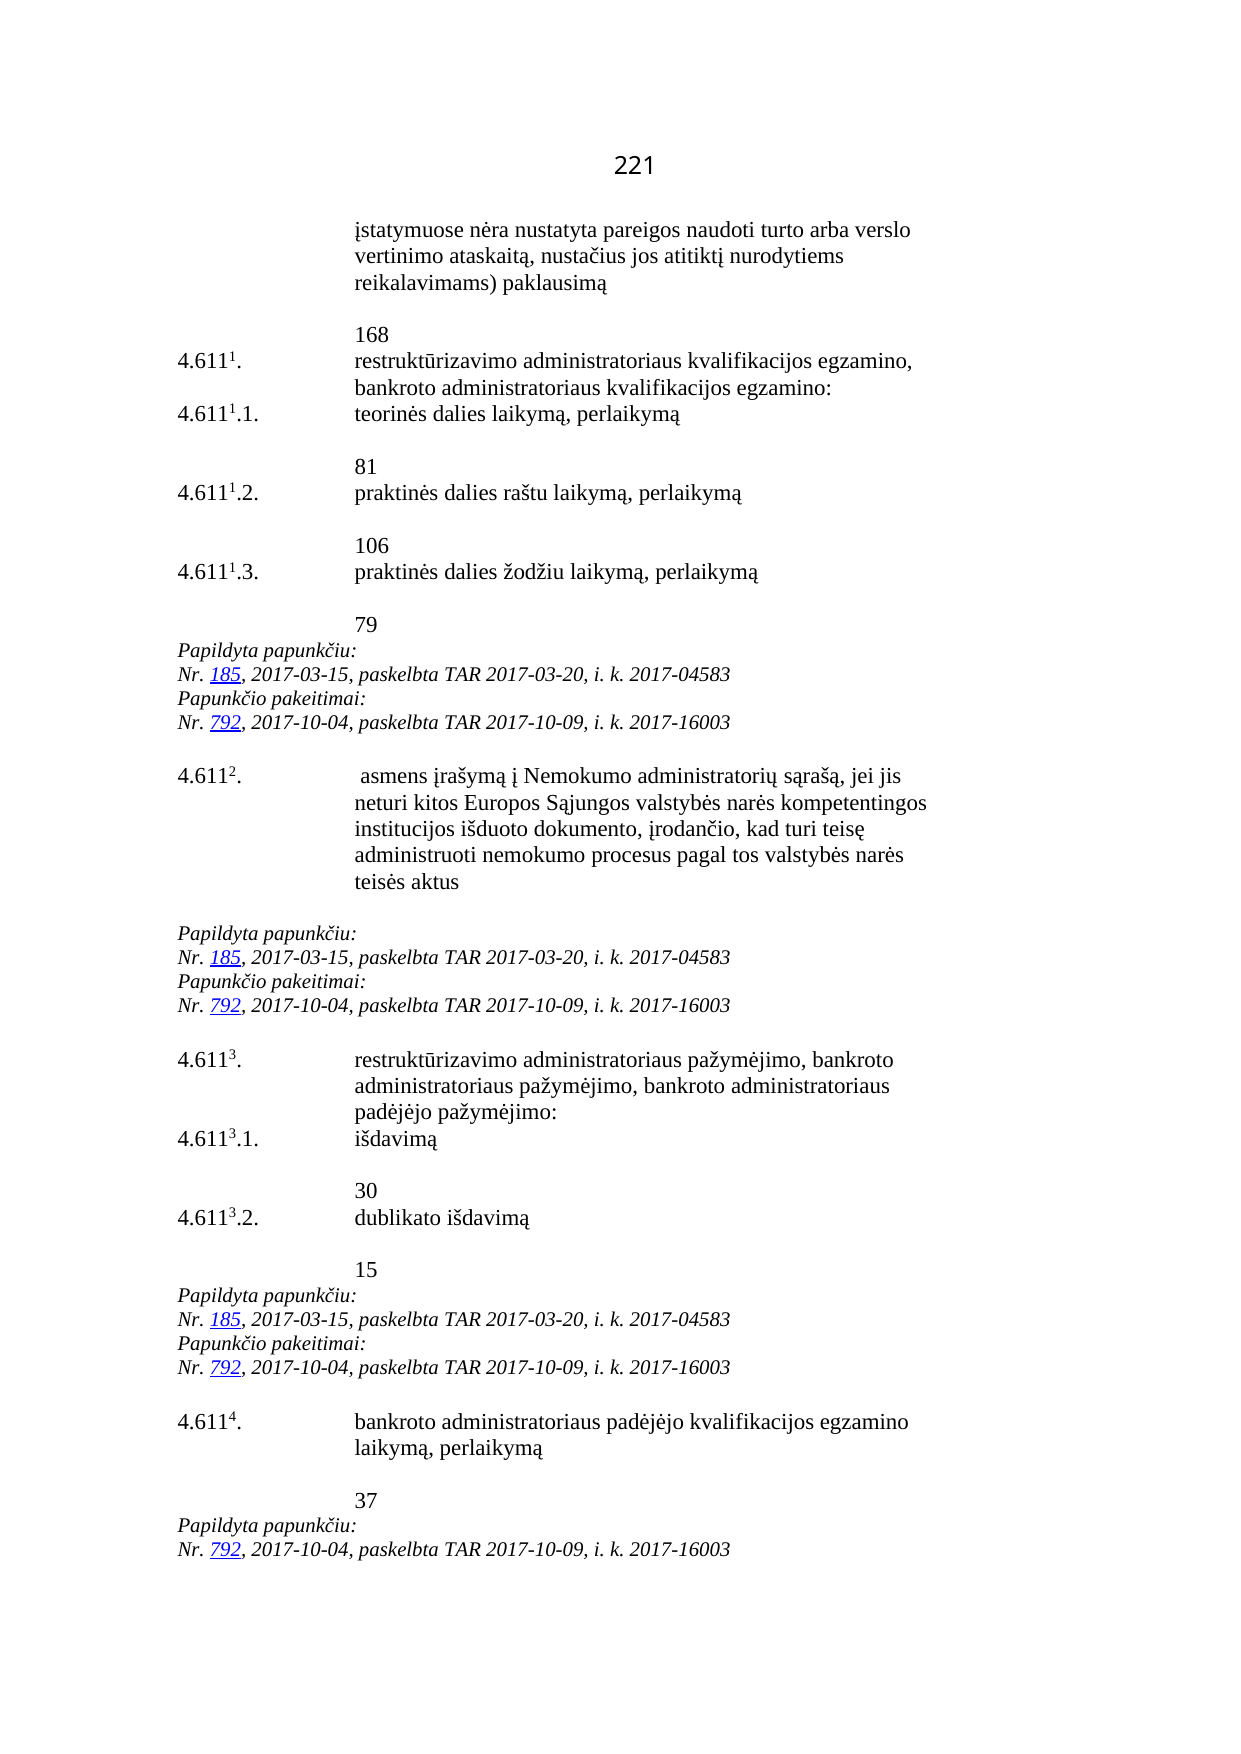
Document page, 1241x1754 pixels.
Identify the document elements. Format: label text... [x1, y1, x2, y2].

text 4.6112. asmens įrašymą į Nemokumo administratorių sąrašą, jei jis neturi kitos Europos Sąjungos valstybės narės kompetentingos institucijos išduoto dokumento, įrodančio, kad turi teisę administruoti nemokumo procesus pagal tos valstybės narės teisės aktus [177, 762, 945, 921]
text 4.6111.1. teorinės dalies laikymą, perlaikymą 81 [177, 400, 945, 479]
text Papildyta papunkčiu: [177, 1283, 1093, 1307]
text Nr. 792, 2017-10-04, paskelbta TAR 2017-10-09, i. k. 2017-16003 [177, 993, 1093, 1017]
text Nr. 792, 2017-10-04, paskelbta TAR 2017-10-09, i. k. 2017-16003 [177, 1537, 1093, 1561]
text vertinimo ataskaitą, nustačius jos atitiktį nurodytiems [354, 242, 945, 268]
text Nr. 792, 2017-10-04, paskelbta TAR 2017-10-09, i. k. 2017-16003 [177, 710, 1093, 734]
text laikymą, perlaikymą 37 [354, 1434, 945, 1513]
text bankroto administratoriaus kvalifikacijos egzamino: [354, 374, 945, 400]
text Papildyta papunkčiu: [177, 1513, 1093, 1537]
text 4.6111.3. praktinės dalies žodžiu laikymą, perlaikymą 79 [177, 558, 945, 637]
text 4.6111.2. praktinės dalies raštu laikymą, perlaikymą 106 [177, 479, 945, 558]
text Papildyta papunkčiu: [177, 637, 1093, 662]
text 4.6114. bankroto administratoriaus padėjėjo kvalifikacijos egzamino [177, 1408, 945, 1434]
text 4.6113.1. išdavimą 30 [177, 1125, 945, 1204]
text Nr. 792, 2017-10-04, paskelbta TAR 2017-10-09, i. k. 2017-16003 [177, 1355, 1093, 1379]
text 4.6113.2. dublikato išdavimą 15 [177, 1204, 945, 1283]
text Papunkčio pakeitimai: [177, 1331, 1093, 1355]
text Nr. 185, 2017-03-15, paskelbta TAR 2017-03-20, i. k. 2017-04583 [177, 662, 1093, 686]
text Papildyta papunkčiu: [177, 921, 1093, 945]
text reikalavimams) paklausimą 168 [354, 268, 945, 348]
text 4.6111. restruktūrizavimo administratoriaus kvalifikacijos egzamino, [177, 348, 945, 374]
text įstatymuose nėra nustatyta pareigos naudoti turto arba verslo [354, 216, 945, 242]
text padėjėjo pažymėjimo: [354, 1098, 945, 1125]
text Nr. 185, 2017-03-15, paskelbta TAR 2017-03-20, i. k. 2017-04583 [177, 945, 1093, 969]
text 4.6113. restruktūrizavimo administratoriaus pažymėjimo, bankroto [177, 1046, 945, 1072]
text Papunkčio pakeitimai: [177, 686, 1093, 710]
text Papunkčio pakeitimai: [177, 969, 1093, 993]
text administratoriaus pažymėjimo, bankroto administratoriaus [354, 1072, 945, 1098]
text Nr. 185, 2017-03-15, paskelbta TAR 2017-03-20, i. k. 2017-04583 [177, 1307, 1093, 1331]
